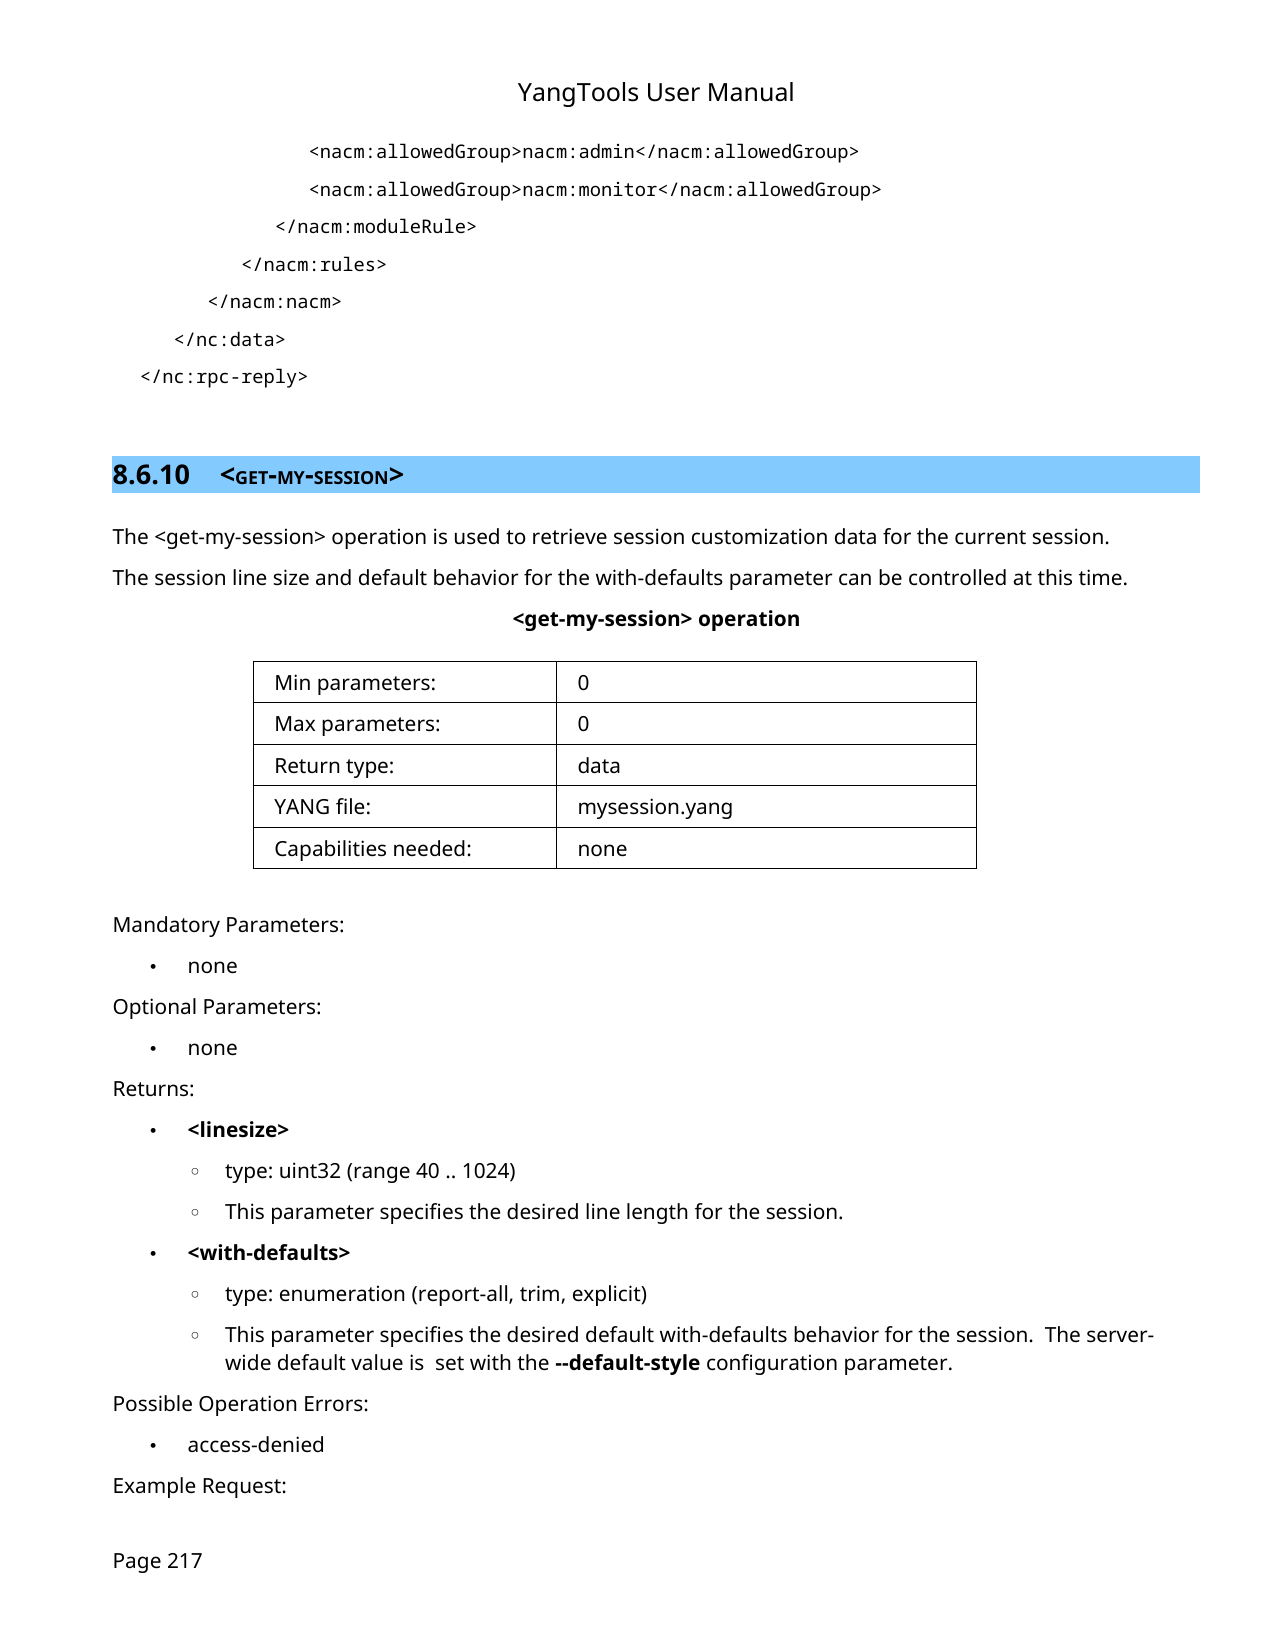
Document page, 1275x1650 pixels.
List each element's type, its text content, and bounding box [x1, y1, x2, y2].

list type: enumeration (report-all, trim, explicit) [187, 1279, 1200, 1307]
text </nacm:rules> [139, 251, 1200, 277]
table_cell Capabilities needed: [254, 828, 556, 868]
table_header 0 [557, 662, 976, 702]
table_cell none [557, 828, 976, 868]
list none [150, 951, 1200, 980]
text </nc:data> [139, 326, 1200, 352]
text </nc:rpc-reply> [139, 363, 1200, 389]
text Possible Operation Errors: [112, 1389, 1200, 1417]
subtitle <get-my-session> [112, 456, 1200, 493]
list <linesize> [150, 1115, 1200, 1143]
text </nacm:moduleRule> [139, 213, 1200, 239]
table_cell data [557, 745, 976, 785]
table_header Min parameters: [254, 662, 556, 702]
text The session line size and default behavior for the with-defaults parameter can be controlled at this time. [112, 563, 1200, 591]
table_cell mysession.yang [557, 786, 976, 827]
table_cell Return type: [254, 745, 556, 785]
list This parameter specifies the desired default with-defaults behavior for the session. The server-wide default value is set with the --default-style configuration parameter. [187, 1320, 1200, 1377]
list This parameter specifies the desired line length for the session. [187, 1197, 1200, 1225]
table_cell YANG file: [254, 786, 556, 827]
table_cell 0 [557, 703, 976, 744]
list type: uint32 (range 40 .. 1024) [187, 1156, 1200, 1184]
text <nacm:allowedGroup>nacm:monitor</nacm:allowedGroup> [139, 176, 1200, 202]
table_cell Max parameters: [254, 703, 556, 744]
text <nacm:allowedGroup>nacm:admin</nacm:allowedGroup> [139, 138, 1200, 164]
text Mandatory Parameters: [112, 910, 1200, 939]
text Optional Parameters: [112, 992, 1200, 1021]
text Example Request: [112, 1471, 1200, 1499]
list none [150, 1033, 1200, 1062]
list <with-defaults> [150, 1238, 1200, 1266]
subtitle <get-my-session> operation [127, 604, 1185, 632]
text </nacm:nacm> [139, 288, 1200, 314]
text The <get-my-session> operation is used to retrieve session customization data for the current session. [112, 522, 1200, 550]
list access-denied [150, 1430, 1200, 1458]
text Returns: [112, 1074, 1200, 1102]
